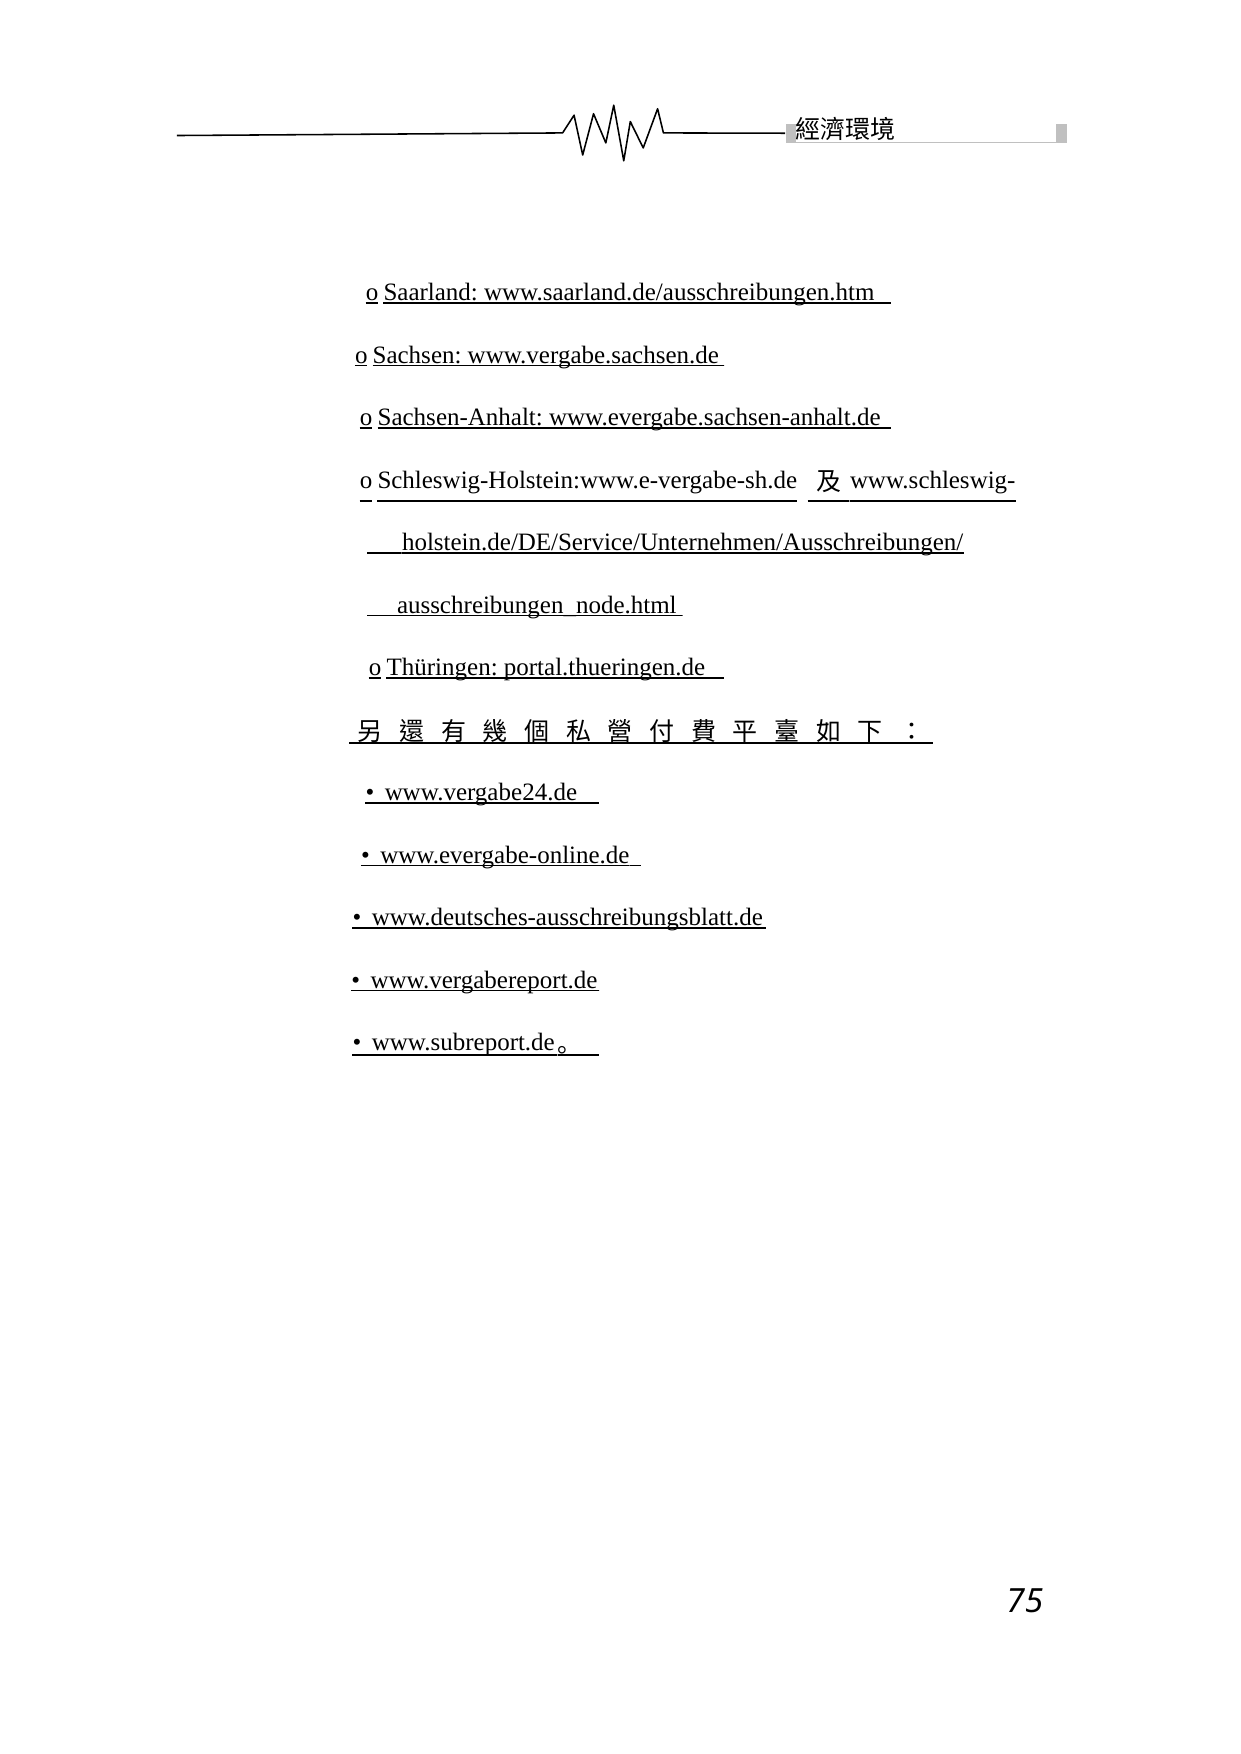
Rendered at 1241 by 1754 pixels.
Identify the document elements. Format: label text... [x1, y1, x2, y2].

text o Thüringen: portal.thueringen.de [330, 625, 1058, 688]
text • www.deutsches-ausschreibungsblatt.de [281, 875, 1058, 938]
text 另還有幾個私營付費平臺如下： [281, 688, 1058, 750]
text • www.vergabereport.de [281, 938, 1058, 1000]
text • www.subreport.de。 [281, 1000, 1058, 1063]
text o Sachsen-Anhalt: www.evergabe.sachsen-anhalt.de [330, 375, 1058, 438]
text o Sachsen: www.vergabe.sachsen.de [330, 313, 1058, 375]
text • www.evergabe-online.de [281, 813, 1058, 875]
text o Saarland: www.saarland.de/ausschreibungen.htm [330, 250, 1058, 313]
text o Schleswig-Holstein:www.e-vergabe-sh.de及www.schleswig-holstein.de/DE/Service/Unternehmen/Ausschreibungen/ausschreibungen_node.html [330, 438, 1058, 625]
text • www.vergabe24.de [281, 750, 1058, 813]
